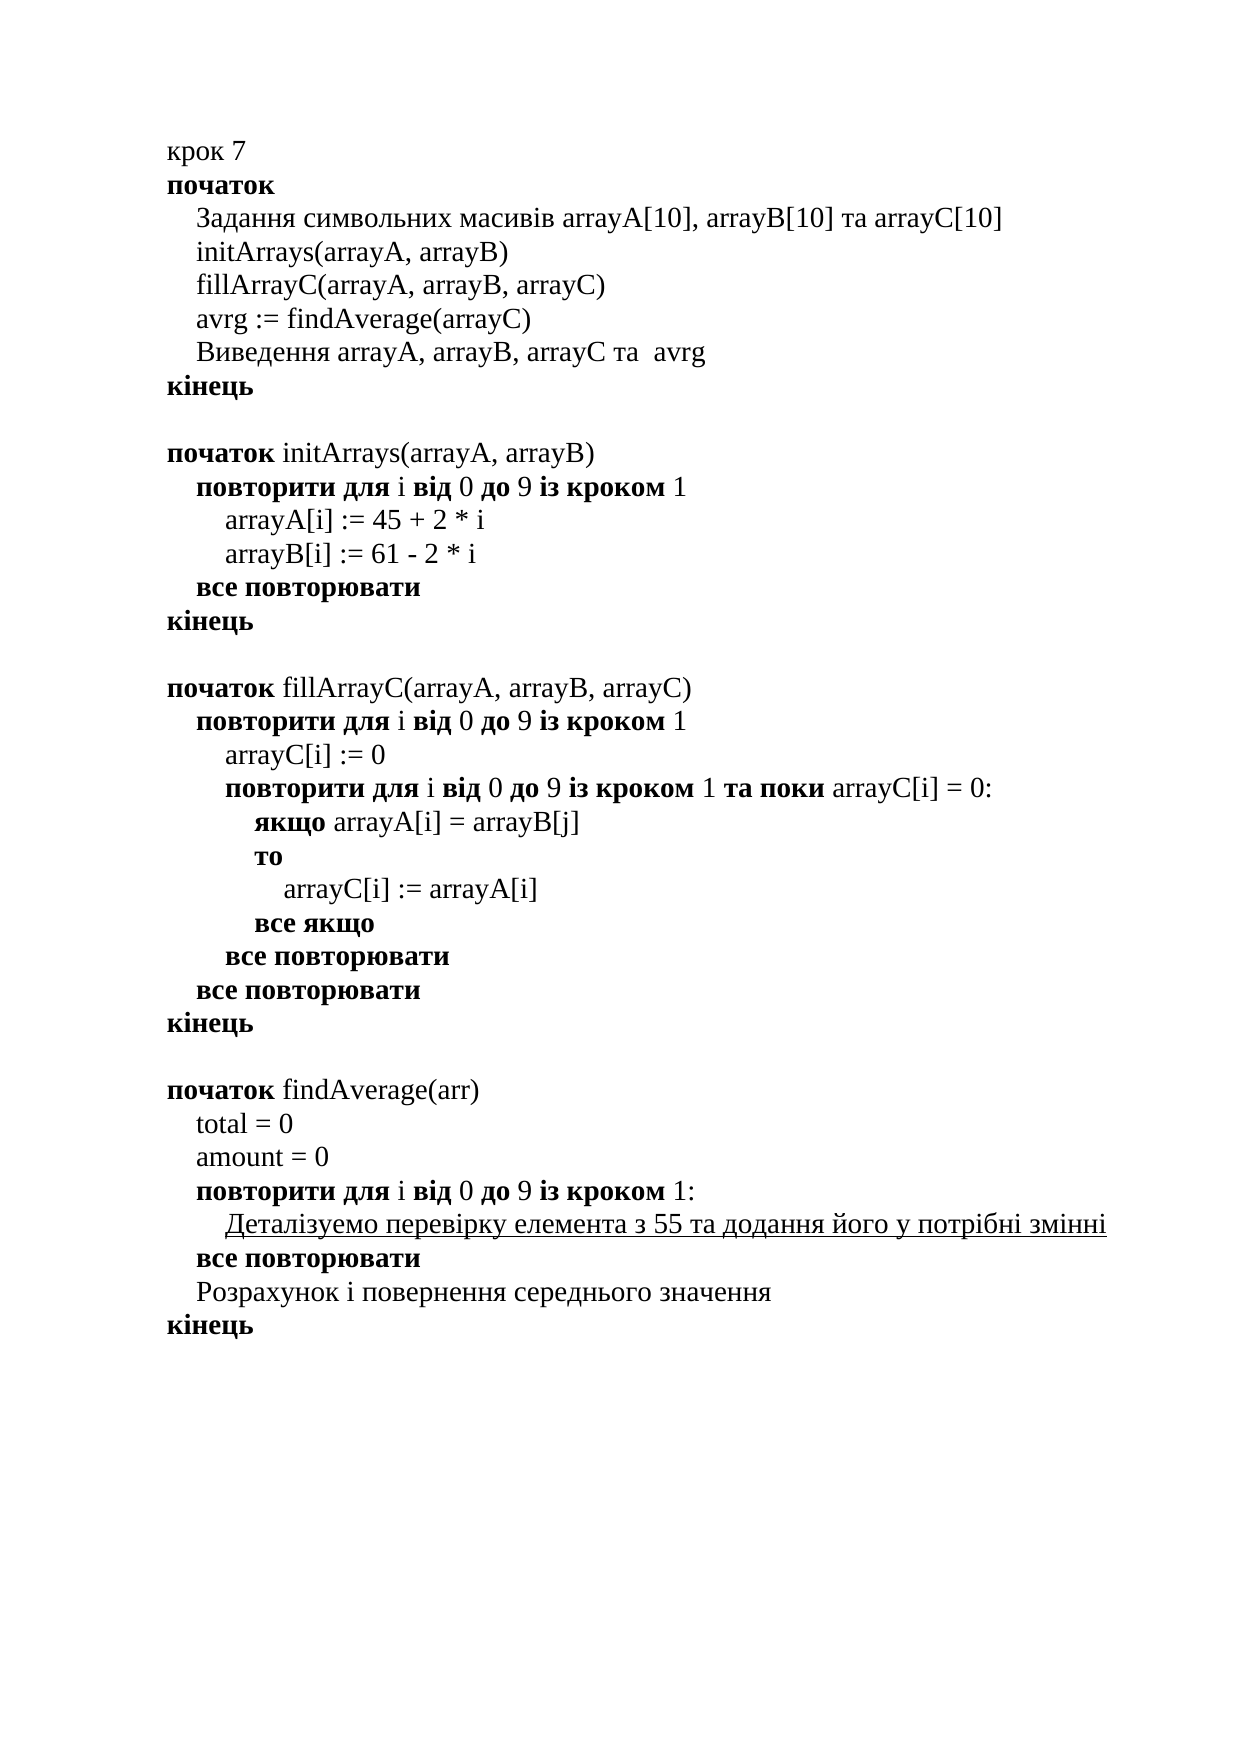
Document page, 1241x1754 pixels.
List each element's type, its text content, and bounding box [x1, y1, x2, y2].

text arrayC[i] := 0 [167, 737, 1163, 771]
text початок fillArrayC(arrayA, arrayB, arrayC) [167, 670, 1163, 703]
text avrg := findAverage(arrayC) [167, 301, 1163, 334]
text total = 0 [167, 1106, 1163, 1139]
text Розрахунок і повернення середнього значення [167, 1274, 1163, 1307]
text initArrays(arrayA, arrayB) [167, 234, 1163, 267]
text arrayC[i] := arrayA[i] [167, 871, 1163, 905]
text Задання символьних масивів arrayA[10], arrayB[10] та arrayC[10] [167, 200, 1163, 234]
text початок [167, 167, 1163, 200]
text початок findAverage(arr) [167, 1072, 1163, 1106]
text повторити для i від 0 до 9 із кроком 1 та поки arrayC[i] = 0: [167, 771, 1163, 804]
text кінець [167, 603, 1163, 636]
text все повторювати [167, 938, 1163, 972]
text все повторювати [167, 1240, 1163, 1274]
text якщо arrayA[i] = arrayB[j] [167, 804, 1163, 838]
text fillArrayC(arrayA, arrayB, arrayC) [167, 267, 1163, 301]
text все якщо [167, 905, 1163, 938]
text повторити для i від 0 до 9 із кроком 1: [167, 1173, 1163, 1207]
text то [167, 838, 1163, 871]
text кінець [167, 368, 1163, 402]
text Виведення arrayA, arrayB, arrayC та avrg [167, 334, 1163, 368]
text amount = 0 [167, 1139, 1163, 1173]
text початок initArrays(arrayA, arrayB) [167, 435, 1163, 469]
text повторити для i від 0 до 9 із кроком 1 [167, 703, 1163, 737]
text все повторювати [167, 569, 1163, 603]
text повторити для i від 0 до 9 із кроком 1 [167, 469, 1163, 502]
text arrayB[i] := 61 - 2 * i [167, 536, 1163, 569]
text все повторювати [167, 972, 1163, 1005]
text кінець [167, 1307, 1163, 1341]
text кінець [167, 1005, 1163, 1039]
text Деталізуемо перевірку елемента з 55 та додання його у потрібні змінні [167, 1207, 1163, 1240]
text arrayA[i] := 45 + 2 * i [167, 502, 1163, 536]
text крок 7 [167, 133, 1163, 167]
